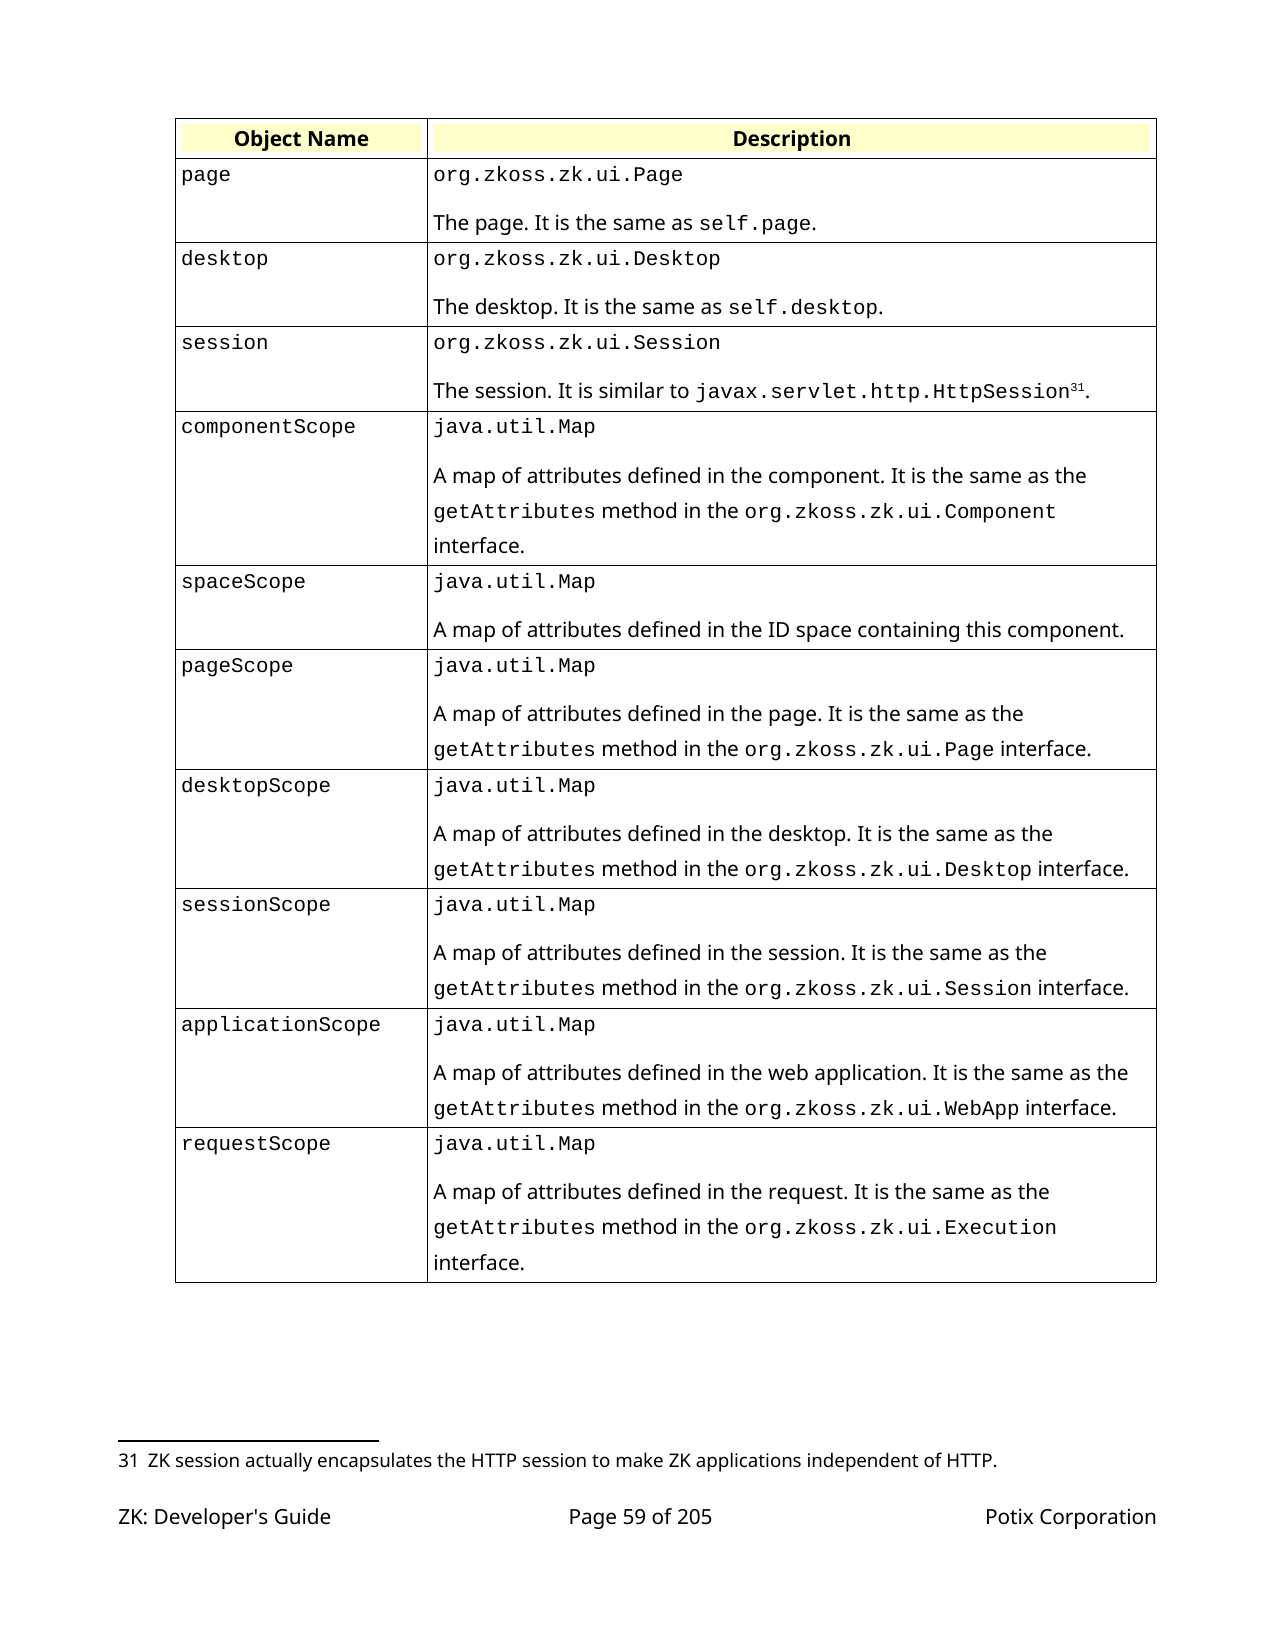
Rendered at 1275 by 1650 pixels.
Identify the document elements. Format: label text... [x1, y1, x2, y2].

table_cell org.zkoss.zk.ui.Page The page. It is the same as self.page. [428, 159, 1156, 242]
table_cell java.util.Map A map of attributes defined in the request. It is the same as the getAttributes method in the org.zkoss.zk.ui.Execution interface. [428, 1128, 1156, 1282]
table_cell org.zkoss.zk.ui.Session The session. It is similar to javax.servlet.http.HttpSession. [428, 327, 1156, 411]
table_cell org.zkoss.zk.ui.Desktop The desktop. It is the same as self.desktop. [428, 243, 1156, 326]
table_cell applicationScope [176, 1009, 427, 1127]
table_header Object Name [176, 119, 427, 158]
table_header Description [428, 119, 1156, 158]
table_cell spaceScope [176, 566, 427, 649]
table_cell java.util.Map A map of attributes defined in the component. It is the same as the getAttributes method in the org.zkoss.zk.ui.Component interface. [428, 412, 1156, 565]
table_cell session [176, 327, 427, 411]
table_cell desktop [176, 243, 427, 326]
table_cell java.util.Map A map of attributes defined in the web application. It is the same as the getAttributes method in the org.zkoss.zk.ui.WebApp interface. [428, 1009, 1156, 1127]
table_cell java.util.Map A map of attributes defined in the session. It is the same as the getAttributes method in the org.zkoss.zk.ui.Session interface. [428, 889, 1156, 1008]
table_cell java.util.Map A map of attributes defined in the desktop. It is the same as the getAttributes method in the org.zkoss.zk.ui.Desktop interface. [428, 770, 1156, 888]
table_cell java.util.Map A map of attributes defined in the ID space containing this component. [428, 566, 1156, 649]
table_cell page [176, 159, 427, 242]
table_cell sessionScope [176, 889, 427, 1008]
table_cell pageScope [176, 650, 427, 769]
table_cell requestScope [176, 1128, 427, 1282]
table_cell java.util.Map A map of attributes defined in the page. It is the same as the getAttributes method in the org.zkoss.zk.ui.Page interface. [428, 650, 1156, 769]
table_cell componentScope [176, 412, 427, 565]
table_cell desktopScope [176, 770, 427, 888]
